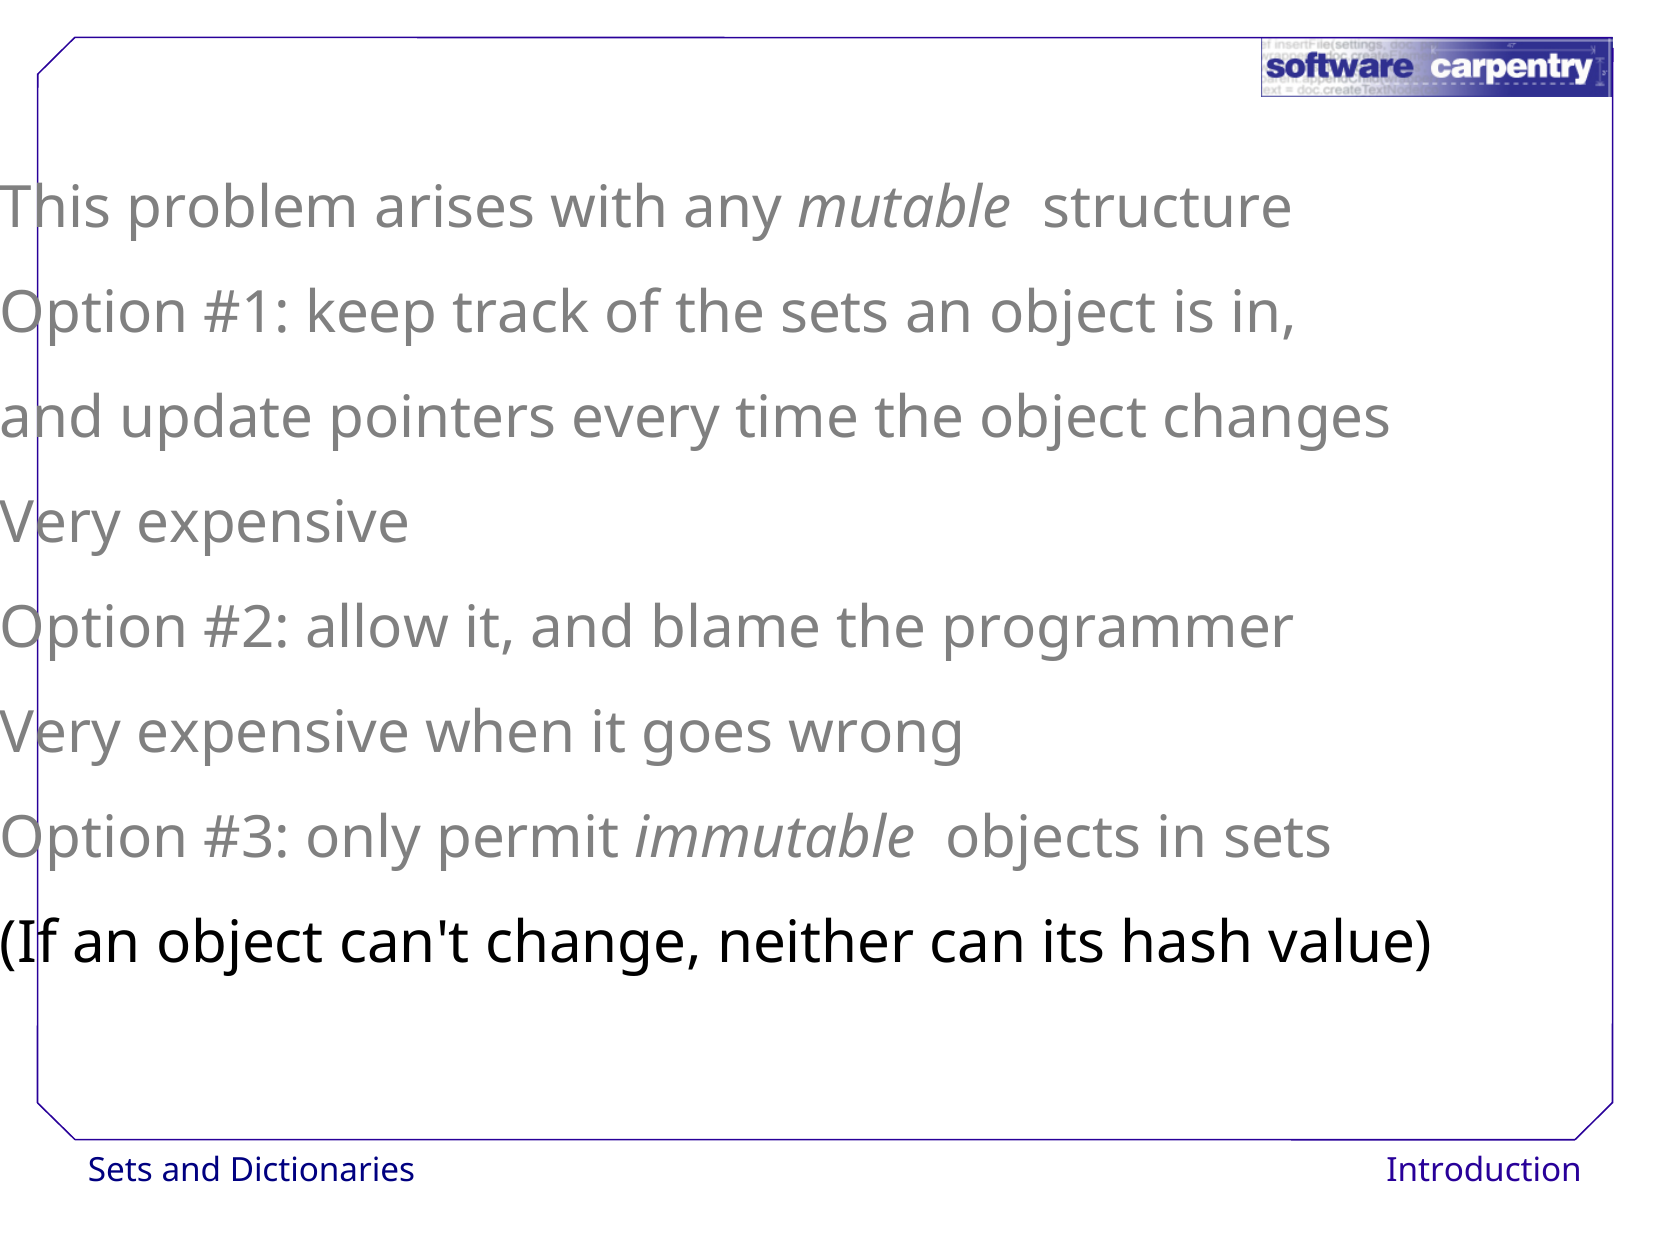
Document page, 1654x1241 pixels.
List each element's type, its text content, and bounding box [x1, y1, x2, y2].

text_box This problem arises with any mutable structure Option #1: keep track of the sets an object is in, and update pointers every time the object changes Very expensive Option #2: allow it, and blame the programmer Very expensive when it goes wrong Option #3: only permit immutable objects in sets (If an object can't change, neither can its hash value) [0, 126, 1598, 982]
picture [1261, 39, 1613, 97]
